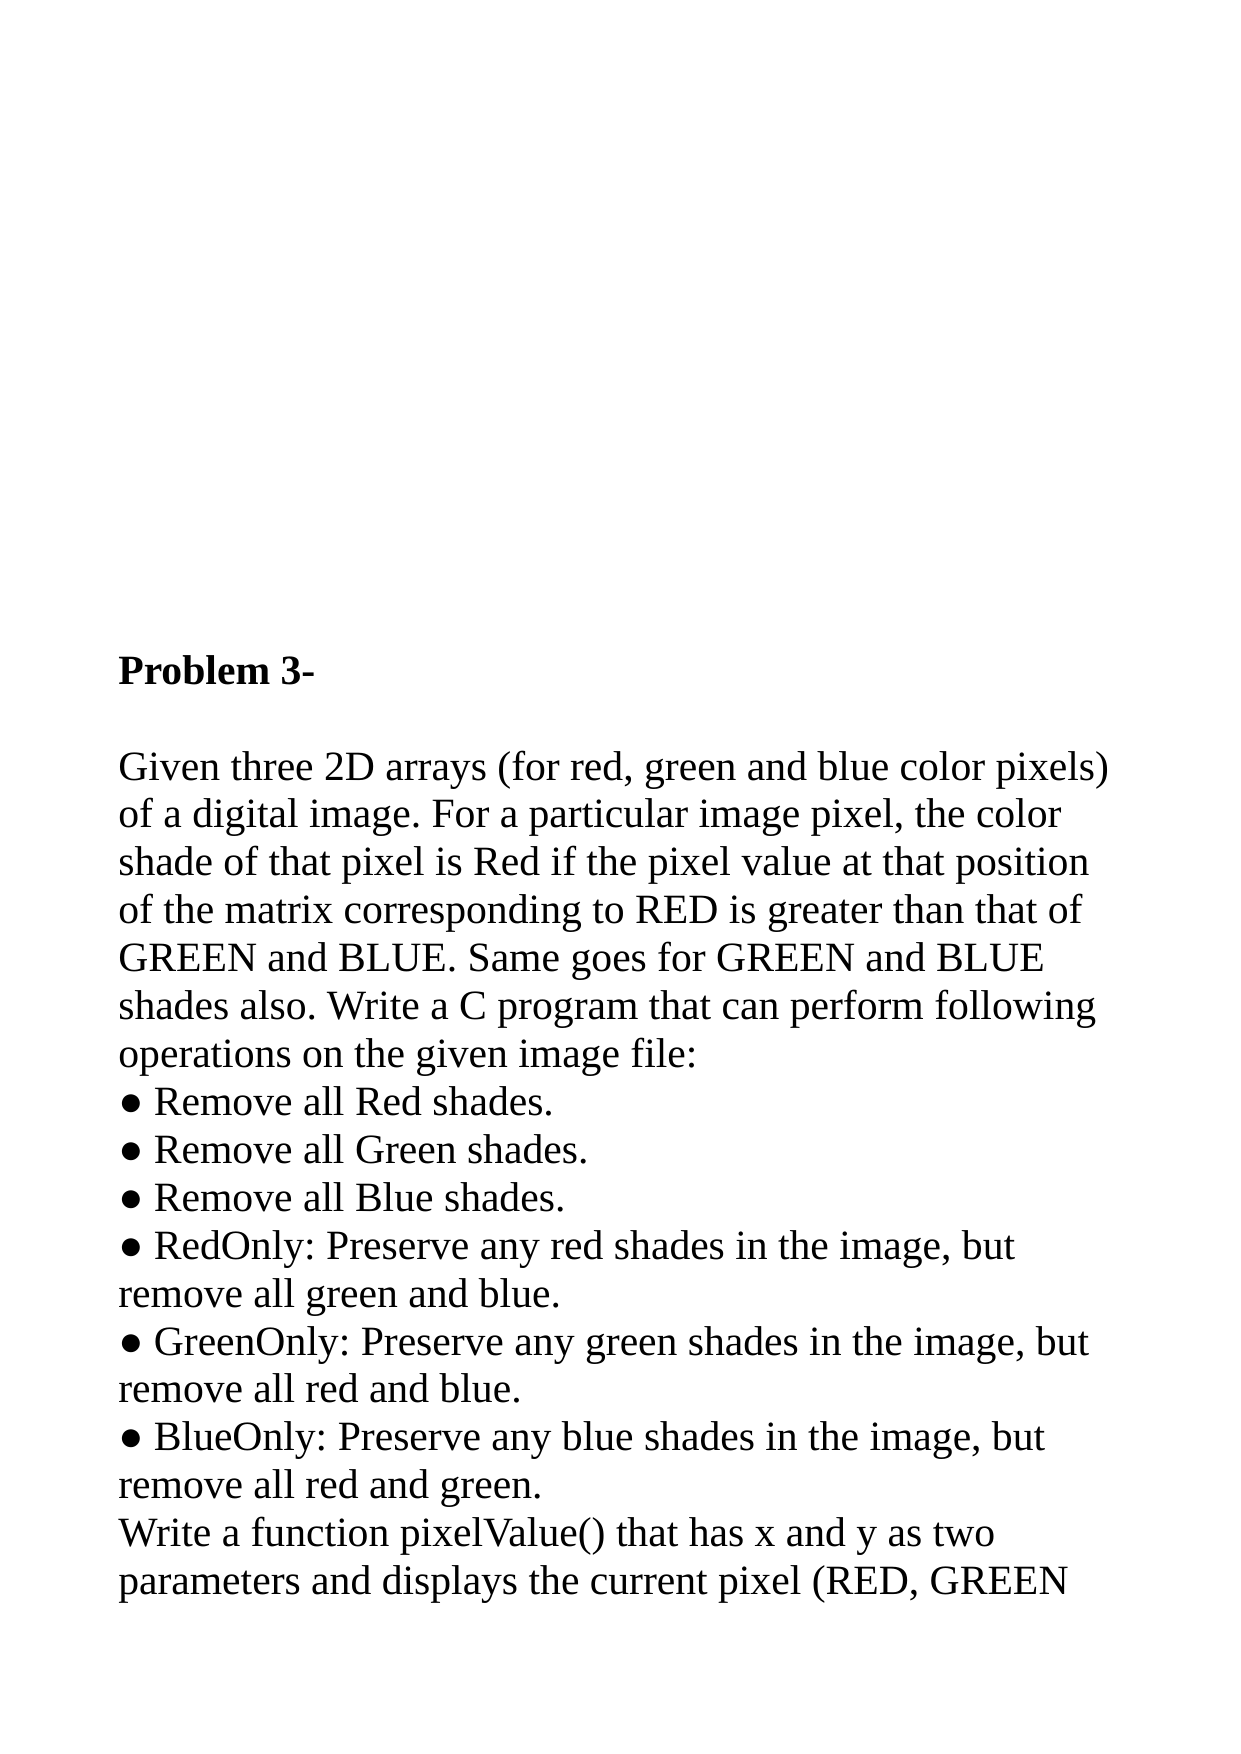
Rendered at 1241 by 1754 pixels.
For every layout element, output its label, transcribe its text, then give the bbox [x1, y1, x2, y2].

text ● Remove all Blue shades. [118, 1172, 1122, 1220]
text ● BlueOnly: Preserve any blue shades in the image, but remove all red and green. [118, 1412, 1122, 1508]
text ● Remove all Green shades. [118, 1124, 1122, 1172]
text Problem 3- [118, 645, 1122, 693]
text ● GreenOnly: Preserve any green shades in the image, but remove all red and blue. [118, 1316, 1122, 1412]
text ● Remove all Red shades. [118, 1076, 1122, 1124]
text ● RedOnly: Preserve any red shades in the image, but remove all green and blue. [118, 1220, 1122, 1316]
text Given three 2D arrays (for red, green and blue color pixels) of a digital image. For a particular image pixel, the color shade of that pixel is Red if the pixel value at that position of the matrix corresponding to RED is greater than that of GREEN and BLUE. Same goes for GREEN and BLUE shades also. Write a C program that can perform following operations on the given image file: [118, 741, 1122, 1076]
text Write a function pixelValue() that has x and y as two parameters and displays the current pixel (RED, GREEN [118, 1508, 1122, 1603]
